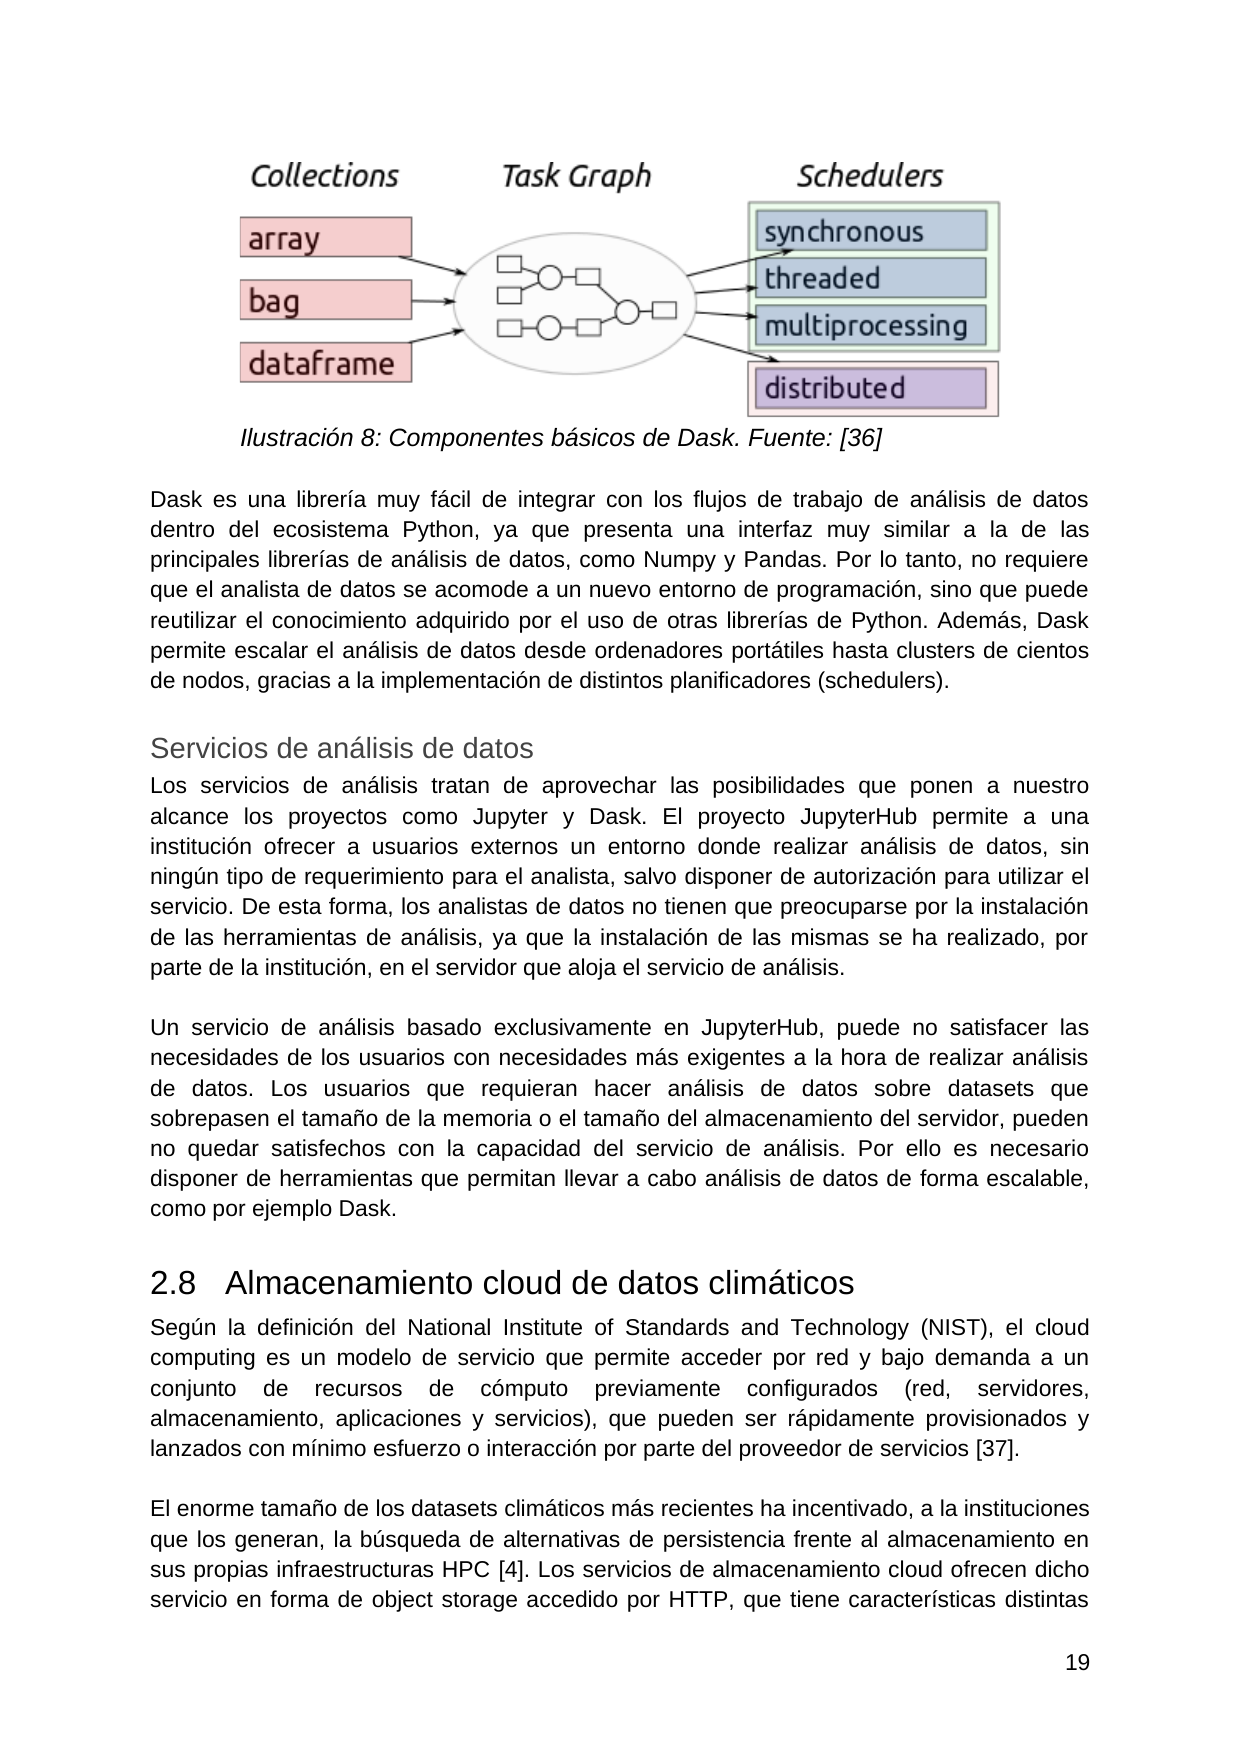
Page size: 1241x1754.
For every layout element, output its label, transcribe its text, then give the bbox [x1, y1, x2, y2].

subtitle Servicios de análisis de datos [150, 731, 1090, 764]
text Los servicios de análisis tratan de aprovechar las posibilidades que ponen a nuestro alcance los proyectos como Jupyter y Dask. El proyecto JupyterHub permite a una institución ofrecer a usuarios externos un entorno donde realizar análisis de datos, sin ningún tipo de requerimiento para el analista, salvo disponer de autorización para utilizar el servicio. De esta forma, los analistas de datos no tienen que preocuparse por la instalación de las herramientas de análisis, ya que la instalación de las mismas se ha realizado, por parte de la institución, en el servidor que aloja el servicio de análisis. [150, 772, 1090, 980]
text Un servicio de análisis basado exclusivamente en JupyterHub, puede no satisfacer las necesidades de los usuarios con necesidades más exigentes a la hora de realizar análisis de datos. Los usuarios que requieran hacer análisis de datos sobre datasets que sobrepasen el tamaño de la memoria o el tamaño del almacenamiento del servidor, pueden no quedar satisfechos con la capacidad del servicio de análisis. Por ello es necesario disponer de herramientas que permitan llevar a cabo análisis de datos de forma escalable, como por ejemplo Dask. [150, 1014, 1090, 1222]
text El enorme tamaño de los datasets climáticos más recientes ha incentivado, a la instituciones que los generan, la búsqueda de alternativas de persistencia frente al almacenamiento en sus propias infraestructuras HPC [4]. Los servicios de almacenamiento cloud ofrecen dicho servicio en forma de object storage accedido por HTTP, que tiene características distintas [150, 1495, 1090, 1612]
subtitle Almacenamiento cloud de datos climáticos [150, 1263, 1090, 1302]
text Ilustración 8: Componentes básicos de Dask. Fuente: [36] [240, 419, 1001, 452]
text Dask es una librería muy fácil de integrar con los flujos de trabajo de análisis de datos dentro del ecosistema Python, ya que presenta una interfaz muy similar a la de las principales librerías de análisis de datos, como Numpy y Pandas. Por lo tanto, no requiere que el analista de datos se acomode a un nuevo entorno de programación, sino que puede reutilizar el conocimiento adquirido por el uso de otras librerías de Python. Además, Dask permite escalar el análisis de datos desde ordenadores portátiles hasta clusters de cientos de nodos, gracias a la implementación de distintos planificadores (schedulers). [150, 486, 1090, 693]
picture [239, 162, 1001, 419]
text Según la definición del National Institute of Standards and Technology (NIST), el cloud computing es un modelo de servicio que permite acceder por red y bajo demanda a un conjunto de recursos de cómputo previamente configurados (red, servidores, almacenamiento, aplicaciones y servicios), que pueden ser rápidamente provisionados y lanzados con mínimo esfuerzo o interacción por parte del proveedor de servicios [37]. [150, 1314, 1090, 1461]
